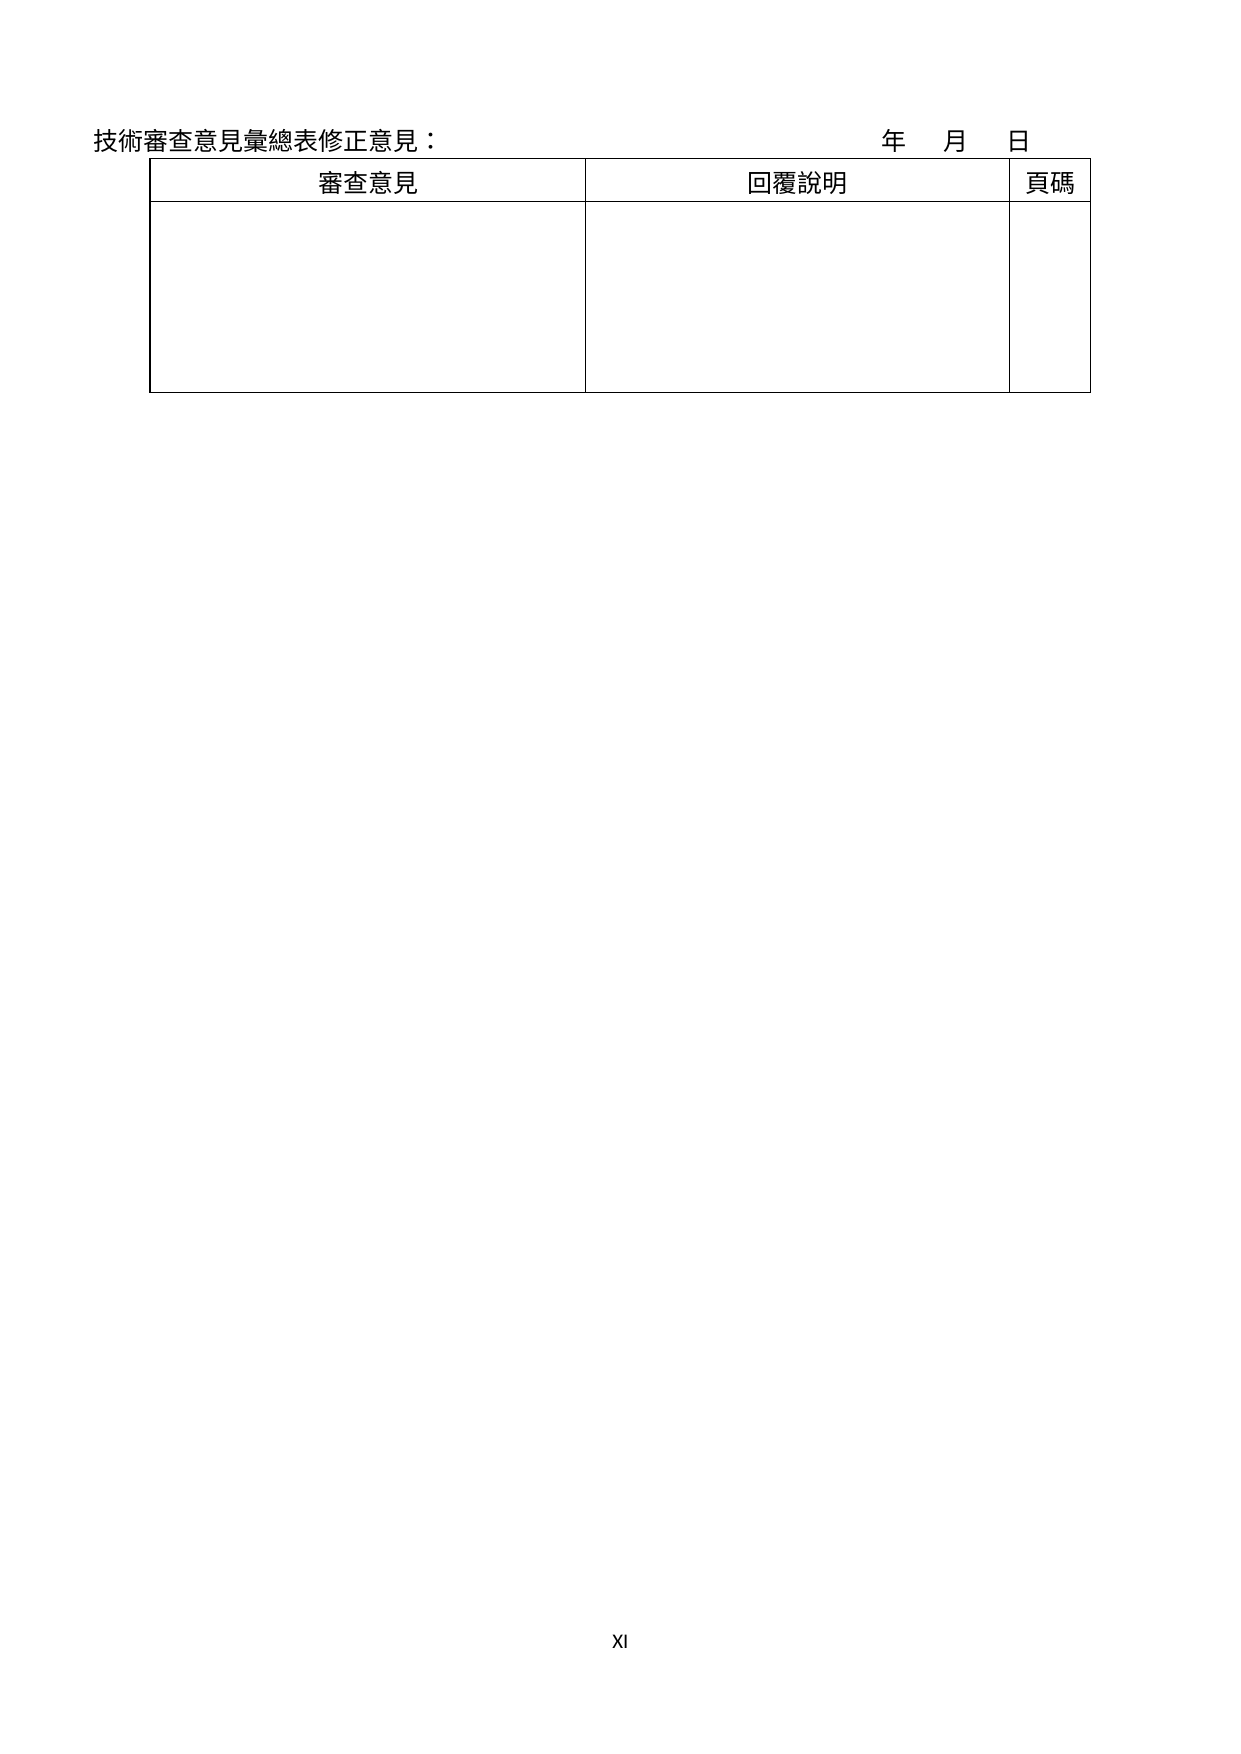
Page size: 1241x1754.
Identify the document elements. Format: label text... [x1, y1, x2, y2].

table_header 回覆說明 [586, 159, 1009, 201]
text 技術審查意見彙總表修正意見： 年 月 日 [75, 117, 1165, 158]
table_cell [1010, 202, 1090, 392]
table_header 審查意見 [151, 159, 585, 201]
table_cell [151, 202, 585, 392]
table_cell [586, 202, 1009, 392]
table_header 頁碼 [1010, 159, 1090, 201]
